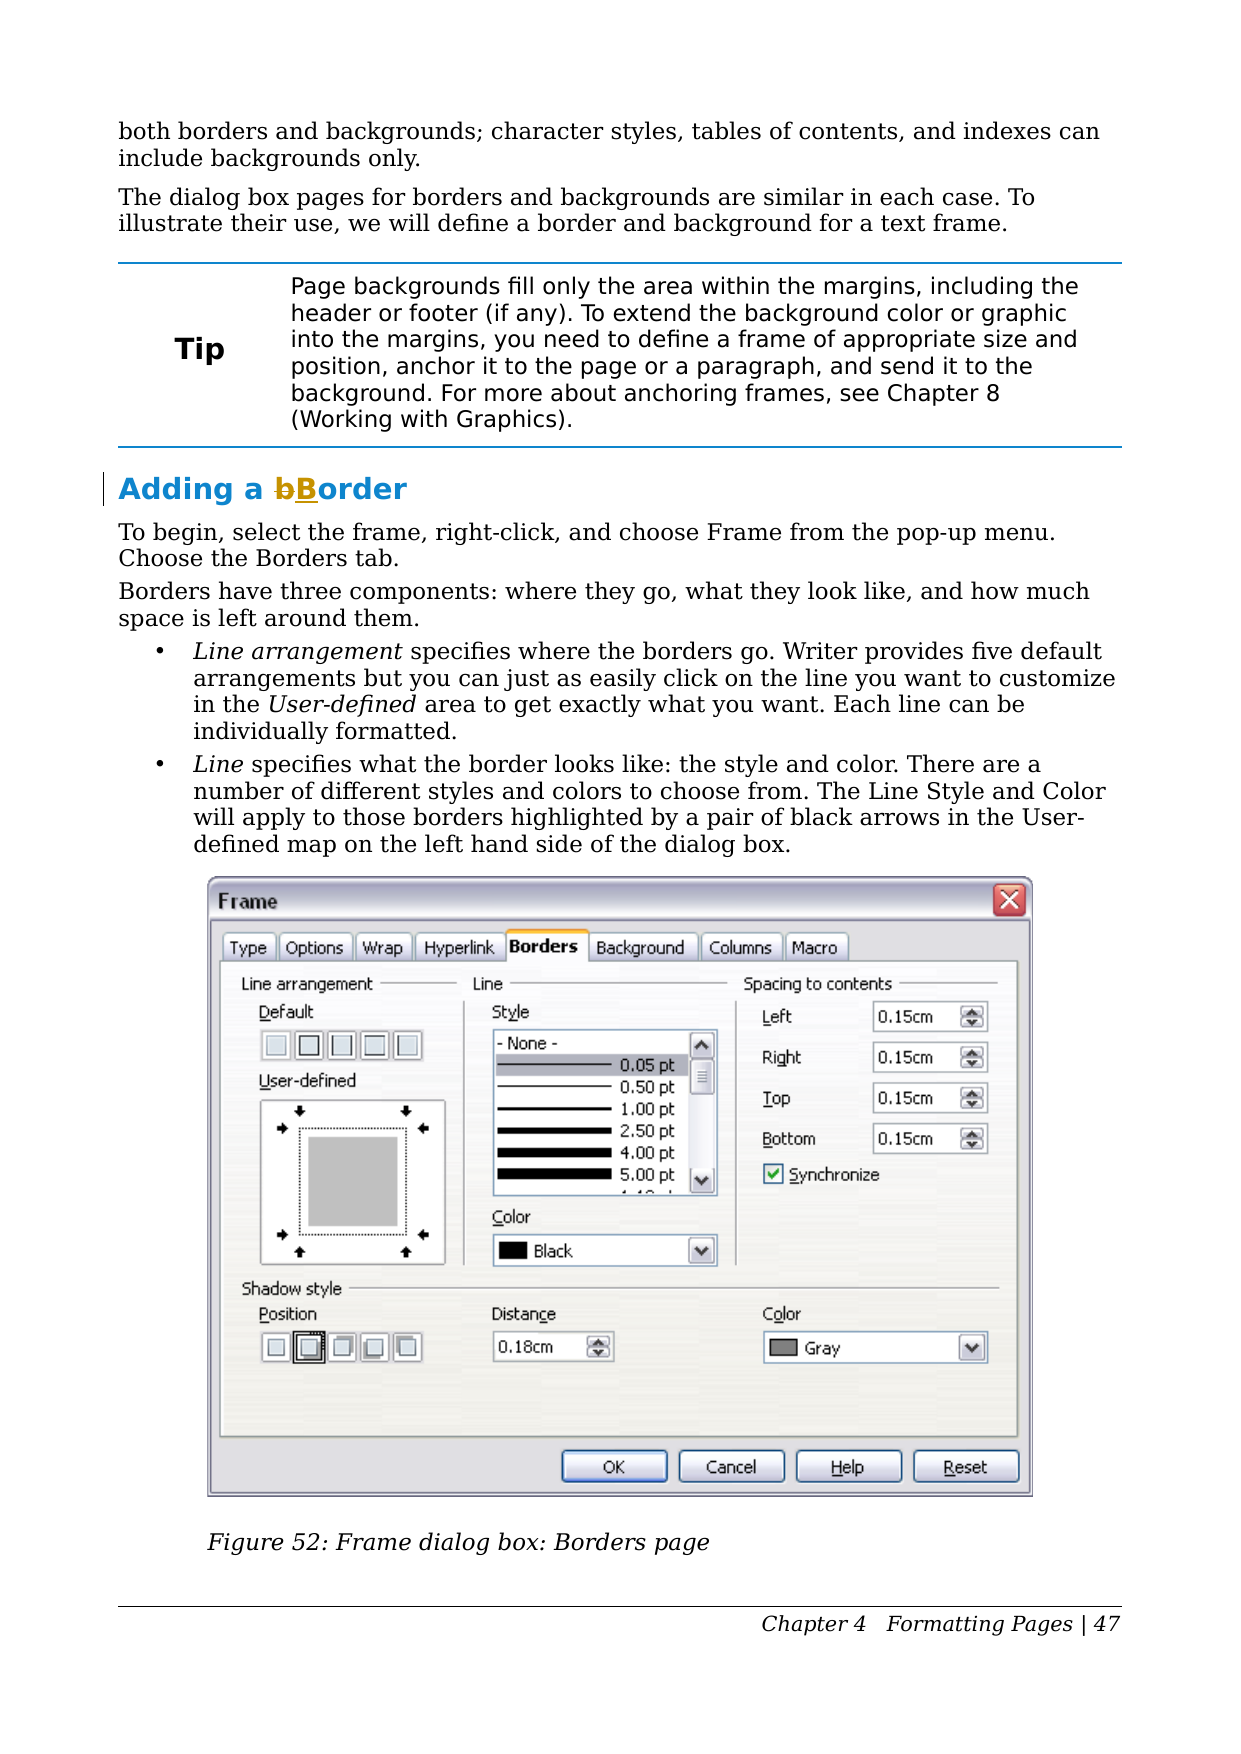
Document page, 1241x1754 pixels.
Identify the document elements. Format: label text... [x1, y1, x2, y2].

picture [207, 876, 1033, 1497]
text Figure 52: Frame dialog box: Borders page [207, 1529, 1033, 1556]
text both borders and backgrounds; character styles, tables of contents, and indexes can include backgrounds only. [118, 118, 1122, 171]
table_header Tip [118, 264, 281, 446]
list Line specifies what the border looks like: the style and color. There are a number of different styles and colors to choose from. The Line Style and Color will apply to those borders highlighted by a pair of black arrows in the User-defined map on the left hand side of the dialog box. [156, 751, 1122, 858]
table_header Page backgrounds fill only the area within the margins, including the header or footer (if any). To extend the background color or graphic into the margins, you need to define a frame of appropriate size and position, anchor it to the page or a paragraph, and send it to the background. For more about anchoring frames, see Chapter 8 (Working with Graphics). [281, 264, 1122, 446]
list Borders have three components: where they go, what they look like, and how much space is left around them. [118, 578, 1122, 632]
list To begin, select the frame, right-click, and choose Frame from the pop-up menu. Choose the Borders tab. [118, 519, 1122, 572]
text The dialog box pages for borders and backgrounds are similar in each case. To illustrate their use, we will define a border and background for a text frame. [118, 184, 1122, 237]
subtitle Adding a Border [118, 472, 1122, 506]
list Line arrangement specifies where the borders go. Writer provides five default arrangements but you can just as easily click on the line you want to customize in the User-defined area to get exactly what you want. Each line can be individually formatted. [156, 638, 1122, 745]
